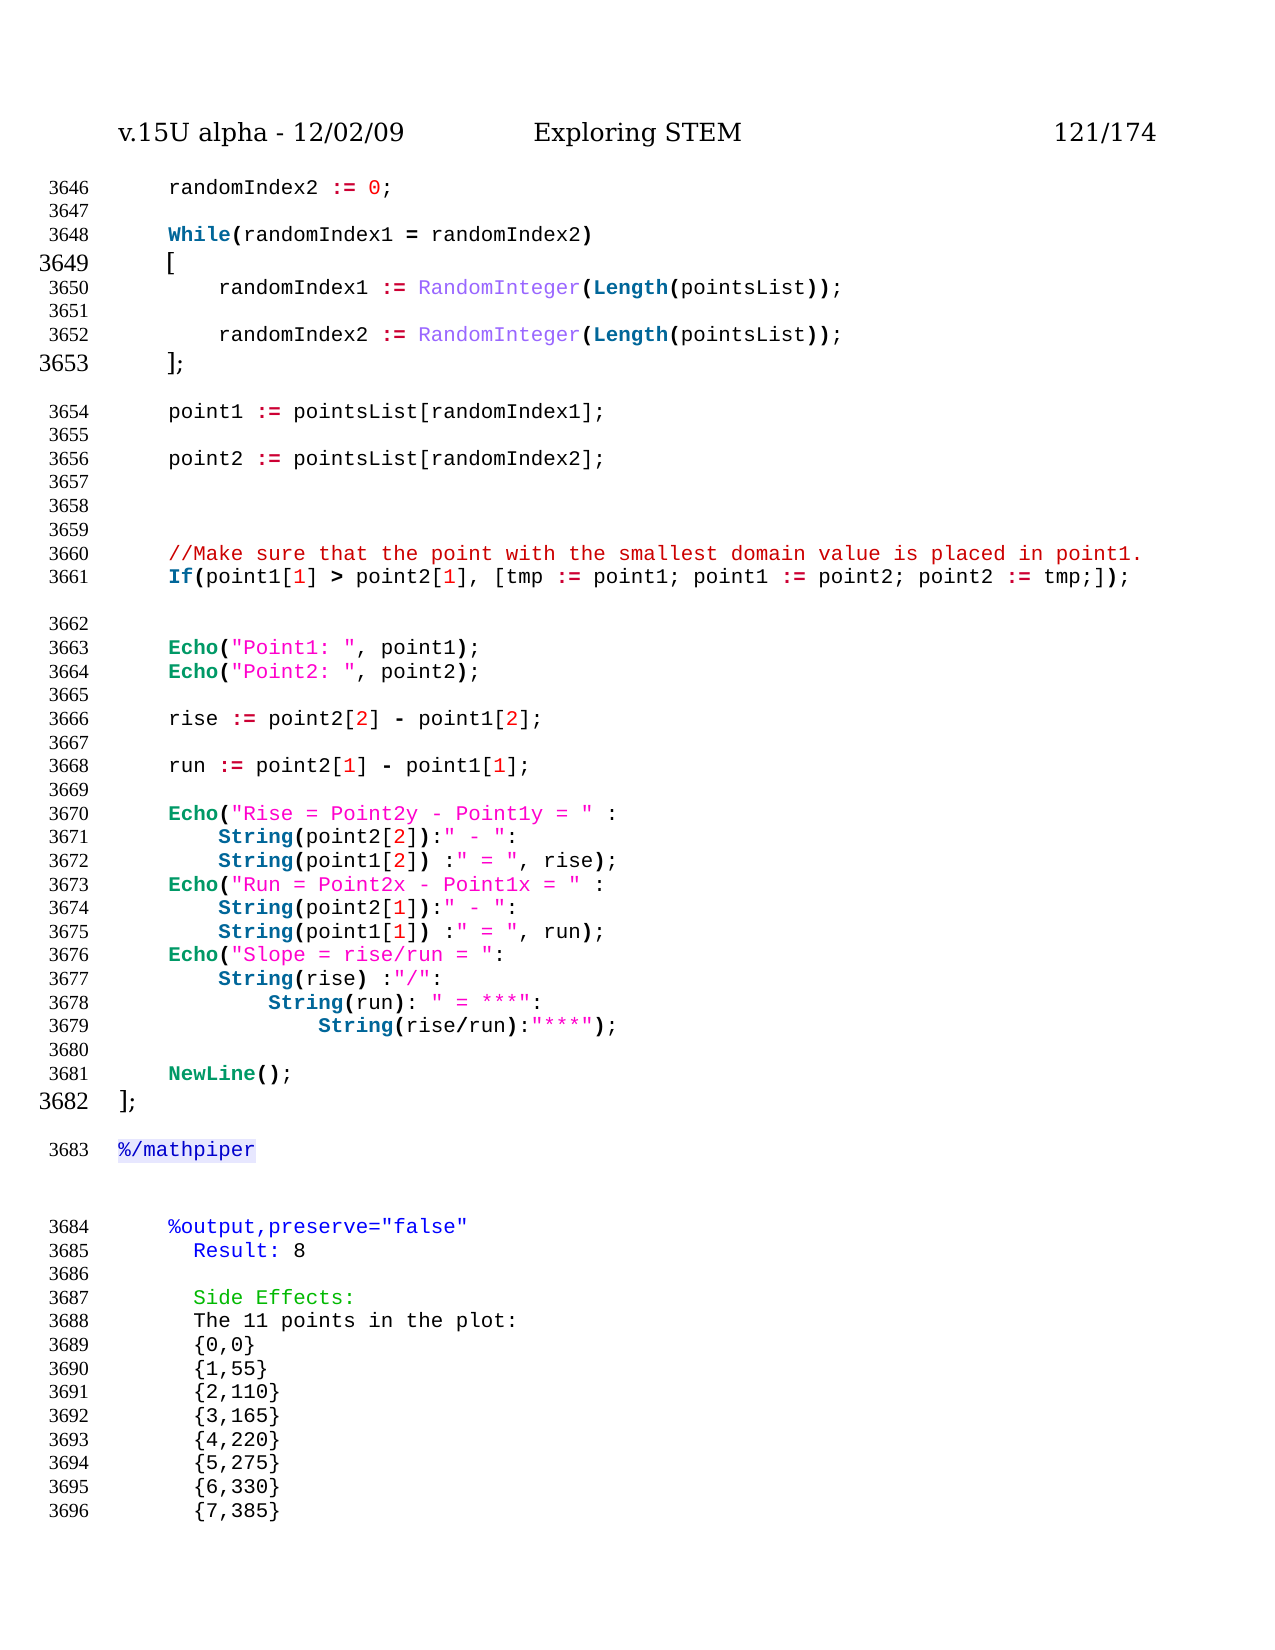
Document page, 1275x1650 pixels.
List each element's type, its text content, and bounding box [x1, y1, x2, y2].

text String(point2[2]):" - ": [118, 826, 1157, 850]
text randomIndex2 := 0; [118, 177, 1157, 200]
text {0,0} [118, 1334, 1157, 1358]
text String(rise/run):"***"); [118, 1015, 1157, 1039]
text {4,220} [118, 1429, 1157, 1452]
text ]; [118, 348, 1157, 377]
text run := point2[1] - point1[1]; [118, 755, 1157, 779]
text {7,385} [118, 1500, 1157, 1523]
text randomIndex2 := RandomInteger(Length(pointsList)); [118, 324, 1157, 348]
text Echo("Point1: ", point1); [118, 637, 1157, 661]
text If(point1[1] > point2[1], [tmp := point1; point1 := point2; point2 := tmp;]); [118, 566, 1157, 590]
text ]; [118, 1086, 1157, 1116]
text {6,330} [118, 1476, 1157, 1500]
text %/mathpiper [118, 1139, 1157, 1163]
text String(run): " = ***": [118, 992, 1157, 1015]
text randomIndex1 := RandomInteger(Length(pointsList)); [118, 277, 1157, 301]
text String(point1[1]) :" = ", run); [118, 921, 1157, 944]
text %output,preserve="false" [118, 1216, 1157, 1239]
text rise := point2[2] - point1[2]; [118, 708, 1157, 732]
text String(rise) :"/": [118, 968, 1157, 992]
text Result: 8 [118, 1239, 1157, 1263]
text Echo("Run = Point2x - Point1x = " : [118, 873, 1157, 897]
text {1,55} [118, 1358, 1157, 1381]
text point2 := pointsList[randomIndex2]; [118, 448, 1157, 472]
text The 11 points in the plot: [118, 1311, 1157, 1334]
text {3,165} [118, 1405, 1157, 1429]
text While(randomIndex1 = randomIndex2) [118, 224, 1157, 248]
text point1 := pointsList[randomIndex1]; [118, 401, 1157, 424]
text Side Effects: [118, 1287, 1157, 1311]
text {2,110} [118, 1381, 1157, 1405]
text [ [118, 248, 1157, 277]
text Echo("Rise = Point2y - Point1y = " : [118, 803, 1157, 826]
text //Make sure that the point with the smallest domain value is placed in point1. [118, 542, 1157, 566]
text String(point2[1]):" - ": [118, 897, 1157, 921]
text {5,275} [118, 1452, 1157, 1476]
text String(point1[2]) :" = ", rise); [118, 850, 1157, 873]
text NewLine(); [118, 1063, 1157, 1086]
text Echo("Slope = rise/run = ": [118, 944, 1157, 968]
text Echo("Point2: ", point2); [118, 661, 1157, 684]
